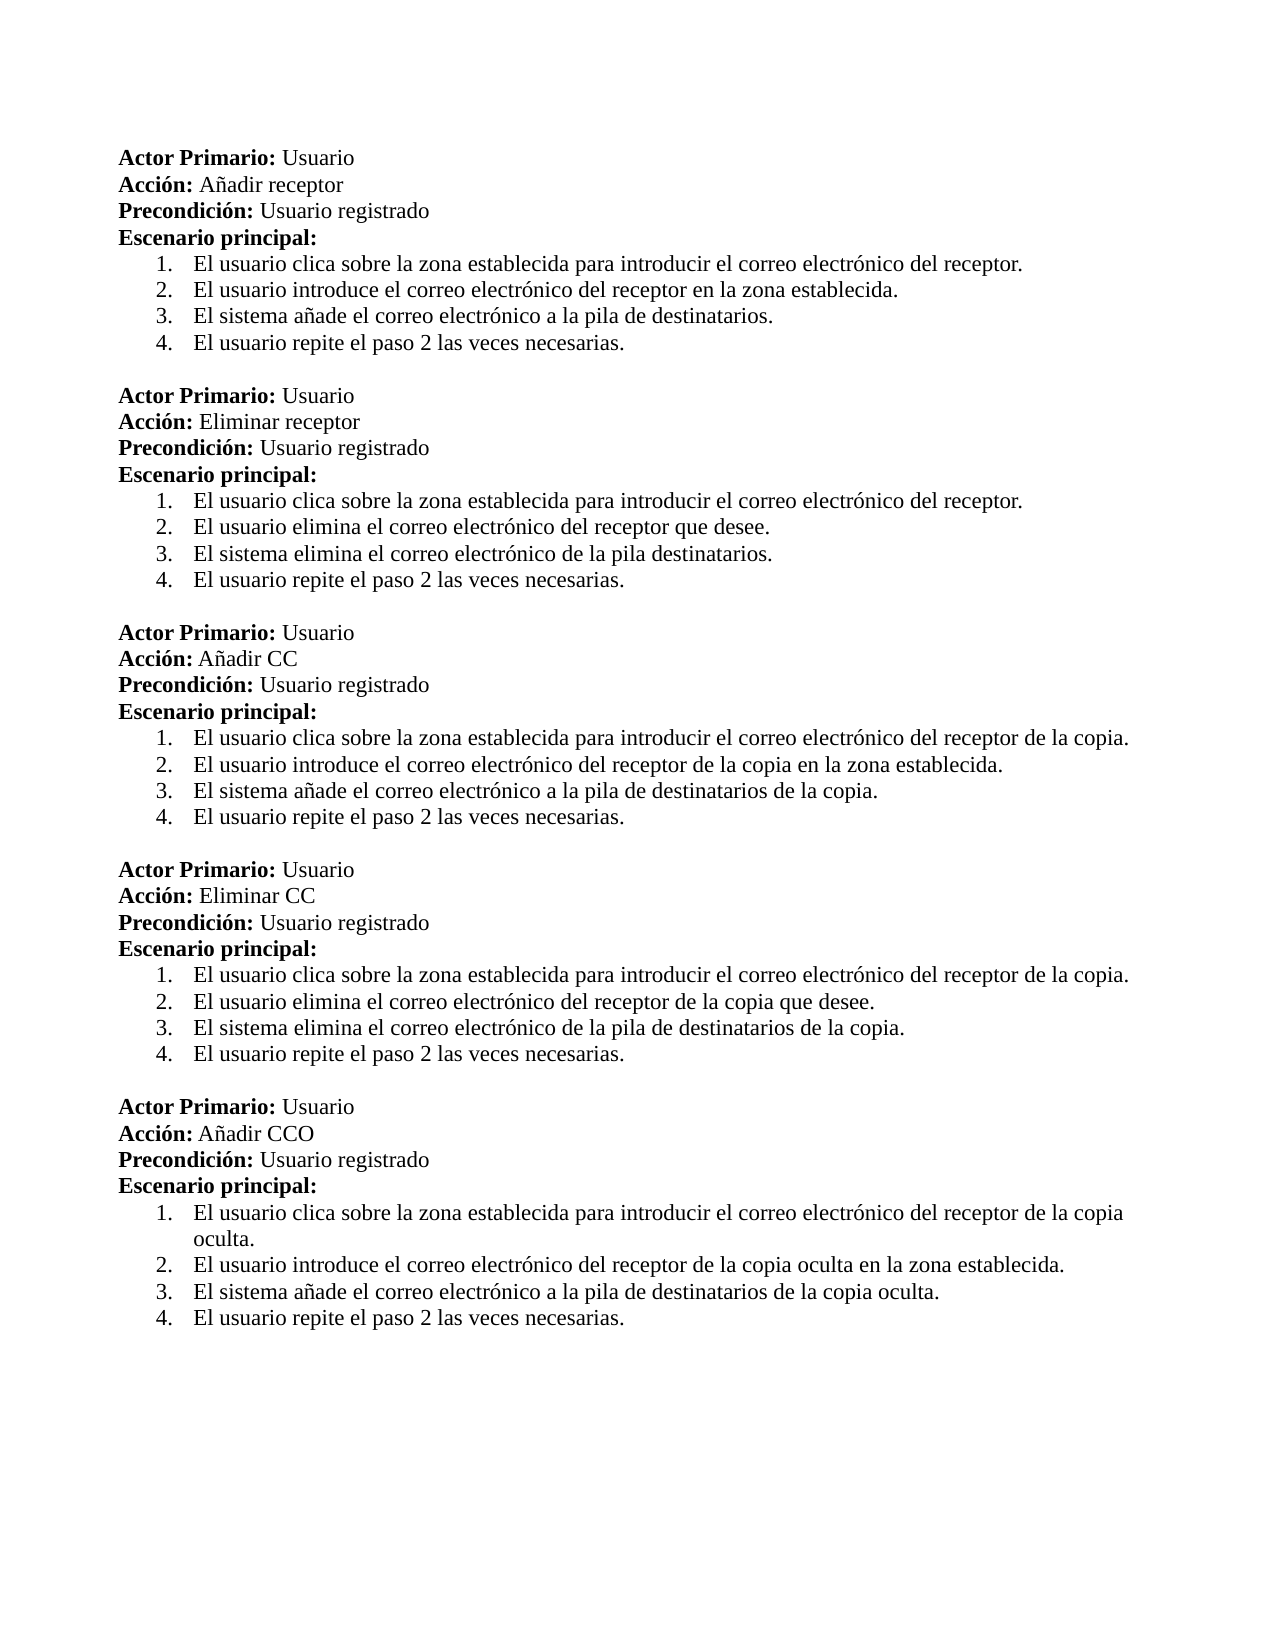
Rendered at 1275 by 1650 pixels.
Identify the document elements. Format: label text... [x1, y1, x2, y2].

text Actor Primario: Usuario [118, 144, 1157, 171]
text Escenario principal: [118, 223, 1157, 250]
text Actor Primario: Usuario [118, 856, 1157, 882]
list El usuario repite el paso 2 las veces necesarias. [156, 566, 1157, 592]
list El sistema añade el correo electrónico a la pila de destinatarios de la copia. [156, 777, 1157, 803]
text Acción: Añadir CCO [118, 1119, 1157, 1146]
list El sistema añade el correo electrónico a la pila de destinatarios de la copia oculta. [156, 1278, 1157, 1304]
list El usuario clica sobre la zona establecida para introducir el correo electrónico del receptor. [156, 487, 1157, 513]
list El usuario elimina el correo electrónico del receptor de la copia que desee. [156, 988, 1157, 1014]
list El usuario clica sobre la zona establecida para introducir el correo electrónico del receptor de la copia. [156, 724, 1157, 751]
text Escenario principal: [118, 461, 1157, 487]
text Precondición: Usuario registrado [118, 909, 1157, 935]
list El usuario repite el paso 2 las veces necesarias. [156, 1304, 1157, 1330]
text Acción: Añadir receptor [118, 171, 1157, 197]
list El usuario introduce el correo electrónico del receptor de la copia en la zona establecida. [156, 751, 1157, 777]
text Actor Primario: Usuario [118, 1093, 1157, 1119]
list El usuario clica sobre la zona establecida para introducir el correo electrónico del receptor de la copia. [156, 961, 1157, 988]
list El usuario introduce el correo electrónico del receptor de la copia oculta en la zona establecida. [156, 1251, 1157, 1278]
list El usuario repite el paso 2 las veces necesarias. [156, 1041, 1157, 1067]
text Acción: Eliminar receptor [118, 408, 1157, 434]
text Escenario principal: [118, 1172, 1157, 1199]
text Precondición: Usuario registrado [118, 197, 1157, 223]
text Precondición: Usuario registrado [118, 434, 1157, 461]
text Escenario principal: [118, 698, 1157, 724]
list El sistema añade el correo electrónico a la pila de destinatarios. [156, 303, 1157, 329]
list El usuario elimina el correo electrónico del receptor que desee. [156, 513, 1157, 540]
text Acción: Añadir CC [118, 645, 1157, 672]
list El usuario repite el paso 2 las veces necesarias. [156, 329, 1157, 355]
list El usuario repite el paso 2 las veces necesarias. [156, 803, 1157, 830]
list El usuario introduce el correo electrónico del receptor en la zona establecida. [156, 276, 1157, 303]
text Precondición: Usuario registrado [118, 672, 1157, 698]
list El usuario clica sobre la zona establecida para introducir el correo electrónico del receptor. [156, 250, 1157, 276]
text Precondición: Usuario registrado [118, 1146, 1157, 1172]
list El sistema elimina el correo electrónico de la pila de destinatarios de la copia. [156, 1014, 1157, 1041]
text Escenario principal: [118, 935, 1157, 961]
text Actor Primario: Usuario [118, 619, 1157, 645]
text Acción: Eliminar CC [118, 882, 1157, 909]
list El usuario clica sobre la zona establecida para introducir el correo electrónico del receptor de la copia oculta. [156, 1199, 1157, 1251]
text Actor Primario: Usuario [118, 382, 1157, 408]
list El sistema elimina el correo electrónico de la pila destinatarios. [156, 540, 1157, 566]
